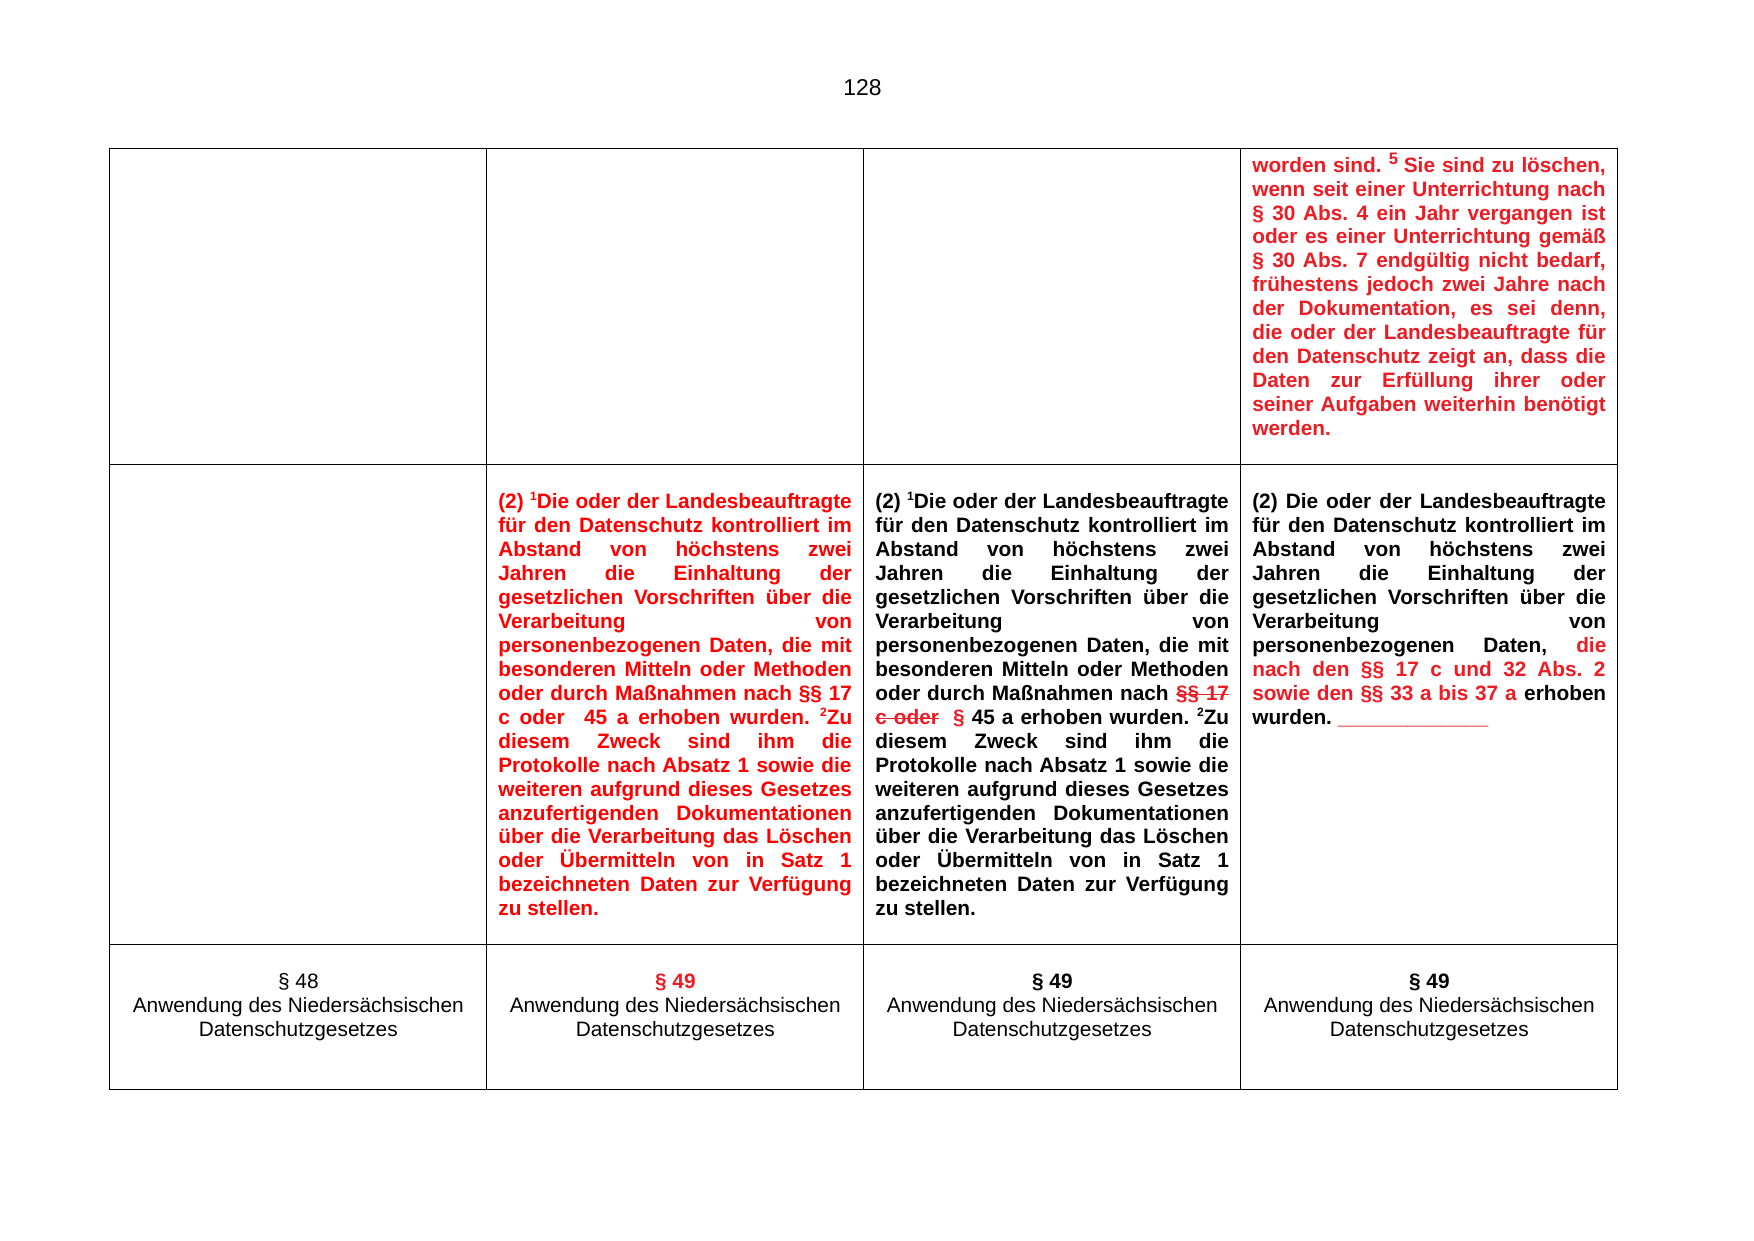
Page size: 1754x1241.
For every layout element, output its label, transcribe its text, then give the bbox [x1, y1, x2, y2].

table_cell [487, 149, 863, 464]
table_cell § 49 Anwendung des Niedersächsischen Datenschutzgesetzes [864, 945, 1240, 1089]
table_cell worden sind. 5 Sie sind zu löschen, wenn seit einer Unterrichtung nach § 30 Abs. 4 ein Jahr vergangen ist oder es einer Unterrichtung gemäß § 30 Abs. 7 endgültig nicht bedarf, frühestens jedoch zwei Jahre nach der Dokumentation, es sei denn, die oder der Landesbeauftragte für den Datenschutz zeigt an, dass die Daten zur Erfüllung ihrer oder seiner Aufgaben weiterhin benötigt werden. [1241, 149, 1617, 464]
table_cell (2) Die oder der Landesbeauftragte für den Datenschutz kontrolliert im Abstand von höchstens zwei Jahren die Einhaltung der gesetzlichen Vorschriften über die Verarbeitung von personenbezogenen Daten, die nach den §§ 17 c und 32 Abs. 2 sowie den §§ 33 a bis 37 a erhoben wurden. _____________ [1241, 465, 1617, 944]
table_cell (2) 1Die oder der Landesbeauftragte für den Datenschutz kontrolliert im Abstand von höchstens zwei Jahren die Einhaltung der gesetzlichen Vorschriften über die Verarbeitung von personenbezogenen Daten, die mit besonderen Mitteln oder Methoden oder durch Maßnahmen nach §§ 17 c oder 45 a erhoben wurden. 2Zu diesem Zweck sind ihm die Protokolle nach Absatz 1 sowie die weiteren aufgrund dieses Gesetzes anzufertigenden Dokumentationen über die Verarbeitung das Löschen oder Übermitteln von in Satz 1 bezeichneten Daten zur Verfügung zu stellen. [487, 465, 863, 944]
table_cell [110, 465, 486, 944]
table_cell (2) 1Die oder der Landesbeauftragte für den Datenschutz kontrolliert im Abstand von höchstens zwei Jahren die Einhaltung der gesetzlichen Vorschriften über die Verarbeitung von personenbezogenen Daten, die mit besonderen Mitteln oder Methoden oder durch Maßnahmen nach §§ 17 c oder § 45 a erhoben wurden. 2Zu diesem Zweck sind ihm die Protokolle nach Absatz 1 sowie die weiteren aufgrund dieses Gesetzes anzufertigenden Dokumentationen über die Verarbeitung das Löschen oder Übermitteln von in Satz 1 bezeichneten Daten zur Verfügung zu stellen. [864, 465, 1240, 944]
table_cell [110, 149, 486, 464]
table_cell § 48 Anwendung des Niedersächsischen Datenschutzgesetzes [110, 945, 486, 1089]
table_cell § 49 Anwendung des Niedersächsischen Datenschutzgesetzes [1241, 945, 1617, 1089]
table_cell § 49 Anwendung des Niedersächsischen Datenschutzgesetzes [487, 945, 863, 1089]
table_cell [864, 149, 1240, 464]
